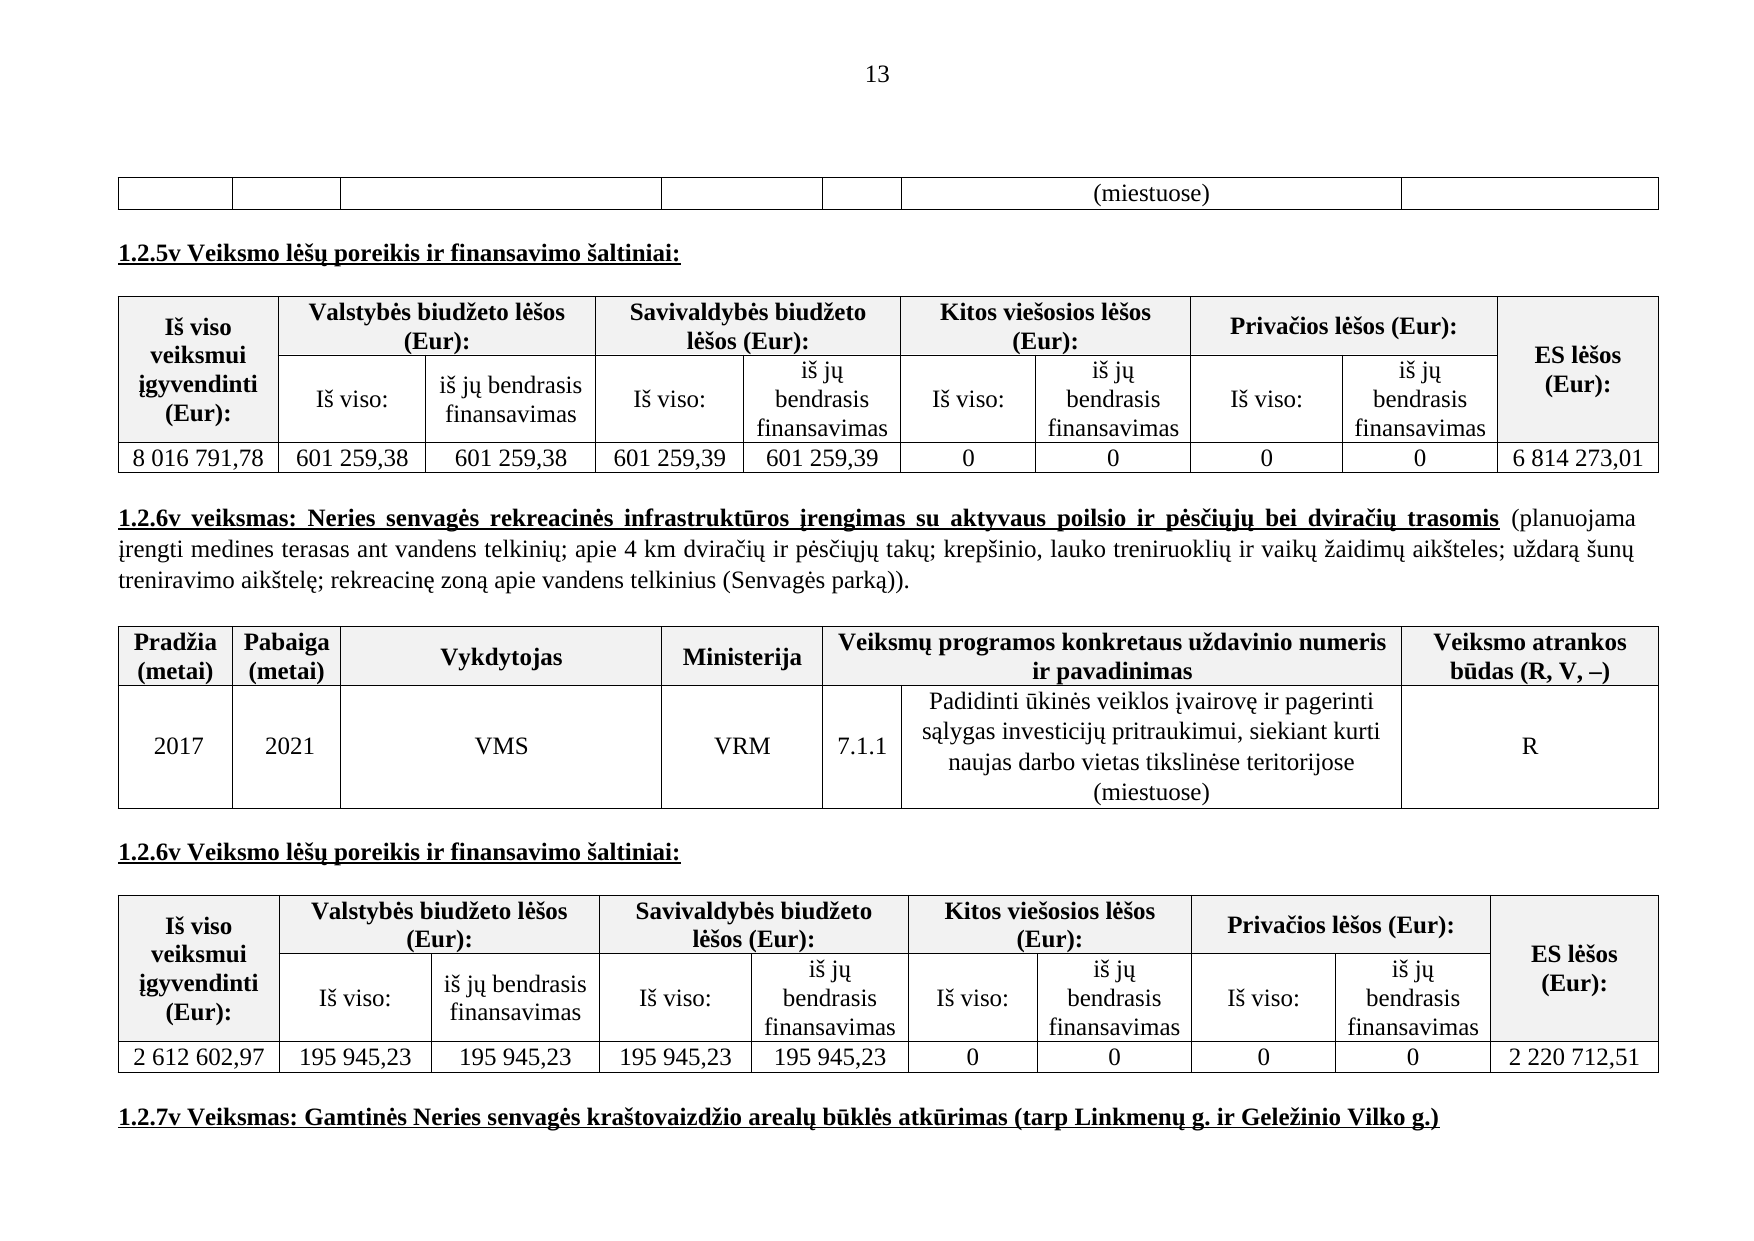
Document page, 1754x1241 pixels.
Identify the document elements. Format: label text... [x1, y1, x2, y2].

table_cell 2021 [233, 686, 340, 807]
table_header Kitos viešosios lėšos (Eur): [901, 297, 1190, 354]
table_cell 2 612 602,97 [119, 1042, 279, 1072]
table_cell 195 945,23 [600, 1042, 751, 1072]
table_cell Iš viso: [279, 356, 425, 442]
table_cell 8 016 791,78 [119, 443, 278, 472]
table_header Pabaiga (metai) [233, 627, 340, 685]
table_header Kitos viešosios lėšos (Eur): [909, 896, 1191, 953]
table_cell 0 [1191, 443, 1342, 472]
text 1.2.7v Veiksmas: Gamtinės Neries senvagės kraštovaizdžio arealų būklės atkūrimas (tarp Linkmenų g. ir Geležinio Vilko g.) [118, 1102, 1636, 1131]
table_cell 0 [909, 1042, 1037, 1072]
text 1.2.6v veiksmas: Neries senvagės rekreacinės infrastruktūros įrengimas su aktyvaus poilsio ir pėsčiųjų bei dviračių trasomis (planuojama įrengti medines terasas ant vandens telkinių; apie 4 km dviračių ir pėsčiųjų takų; krepšinio, lauko treniruoklių ir vaikų žaidimų aikšteles; uždarą šunų treniravimo aikštelę; rekreacinę zoną apie vandens telkinius (Senvagės parką)). [118, 503, 1636, 593]
table_cell [1402, 178, 1658, 209]
table_cell [823, 178, 901, 209]
table_cell Iš viso: [596, 356, 743, 442]
table_header Veiksmo atrankos būdas (R, V, –) [1402, 627, 1658, 685]
table_cell 0 [1343, 443, 1497, 472]
table_cell Iš viso: [280, 954, 431, 1041]
table_cell 6 814 273,01 [1498, 443, 1658, 472]
table_cell [233, 178, 340, 209]
table_cell VRM [662, 686, 822, 807]
table_cell [662, 178, 822, 209]
text 1.2.6v Veiksmo lėšų poreikis ir finansavimo šaltiniai: [118, 837, 1636, 866]
table_cell 7.1.1 [823, 686, 901, 807]
table_header Savivaldybės biudžeto lėšos (Eur): [596, 297, 900, 354]
table_cell Padidinti ūkinės veiklos įvairovę ir pagerinti sąlygas investicijų pritraukimui, siekiant kurti naujas darbo vietas tikslinėse teritorijose (miestuose) [902, 686, 1401, 807]
table_header Veiksmų programos konkretaus uždavinio numeris ir pavadinimas [823, 627, 1401, 685]
table_header Iš viso veiksmui įgyvendinti (Eur): [119, 297, 278, 442]
table_header Privačios lėšos (Eur): [1192, 896, 1490, 953]
table_cell Iš viso: [1191, 356, 1342, 442]
table_cell [341, 178, 661, 209]
table_cell (miestuose) [902, 178, 1401, 209]
table_cell 0 [1036, 443, 1190, 472]
table_header ES lėšos (Eur): [1491, 896, 1658, 1041]
table_cell 0 [1192, 1042, 1335, 1072]
table_cell Iš viso: [600, 954, 751, 1041]
table_cell 601 259,39 [596, 443, 743, 472]
table_cell iš jų bendrasis finansavimas [1336, 954, 1490, 1041]
table_header Privačios lėšos (Eur): [1191, 297, 1497, 354]
text 1.2.5v Veiksmo lėšų poreikis ir finansavimo šaltiniai: [118, 238, 1636, 267]
table_cell iš jų bendrasis finansavimas [1343, 356, 1497, 442]
table_cell iš jų bendrasis finansavimas [426, 356, 595, 442]
table_cell iš jų bendrasis finansavimas [1036, 356, 1190, 442]
table_cell R [1402, 686, 1658, 807]
table_cell 601 259,39 [744, 443, 900, 472]
table_cell Iš viso: [901, 356, 1035, 442]
table_cell 0 [1038, 1042, 1191, 1072]
table_cell iš jų bendrasis finansavimas [1038, 954, 1191, 1041]
table_cell Iš viso: [1192, 954, 1335, 1041]
table_cell iš jų bendrasis finansavimas [744, 356, 900, 442]
table_cell 195 945,23 [432, 1042, 599, 1072]
table_cell iš jų bendrasis finansavimas [432, 954, 599, 1041]
table_cell iš jų bendrasis finansavimas [752, 954, 908, 1041]
table_cell 2017 [119, 686, 232, 807]
table_cell [119, 178, 232, 209]
table_header Ministerija [662, 627, 822, 685]
table_cell 0 [1336, 1042, 1490, 1072]
table_cell 601 259,38 [426, 443, 595, 472]
table_header Pradžia (metai) [119, 627, 232, 685]
table_cell VMS [341, 686, 661, 807]
table_header Savivaldybės biudžeto lėšos (Eur): [600, 896, 908, 953]
table_cell Iš viso: [909, 954, 1037, 1041]
table_header Valstybės biudžeto lėšos (Eur): [280, 896, 599, 953]
table_cell 601 259,38 [279, 443, 425, 472]
table_header Valstybės biudžeto lėšos (Eur): [279, 297, 595, 354]
table_cell 195 945,23 [280, 1042, 431, 1072]
table_cell 2 220 712,51 [1491, 1042, 1658, 1072]
table_cell 195 945,23 [752, 1042, 908, 1072]
table_cell 0 [901, 443, 1035, 472]
table_header Iš viso veiksmui įgyvendinti (Eur): [119, 896, 279, 1041]
table_header Vykdytojas [341, 627, 661, 685]
table_header ES lėšos (Eur): [1498, 297, 1658, 442]
